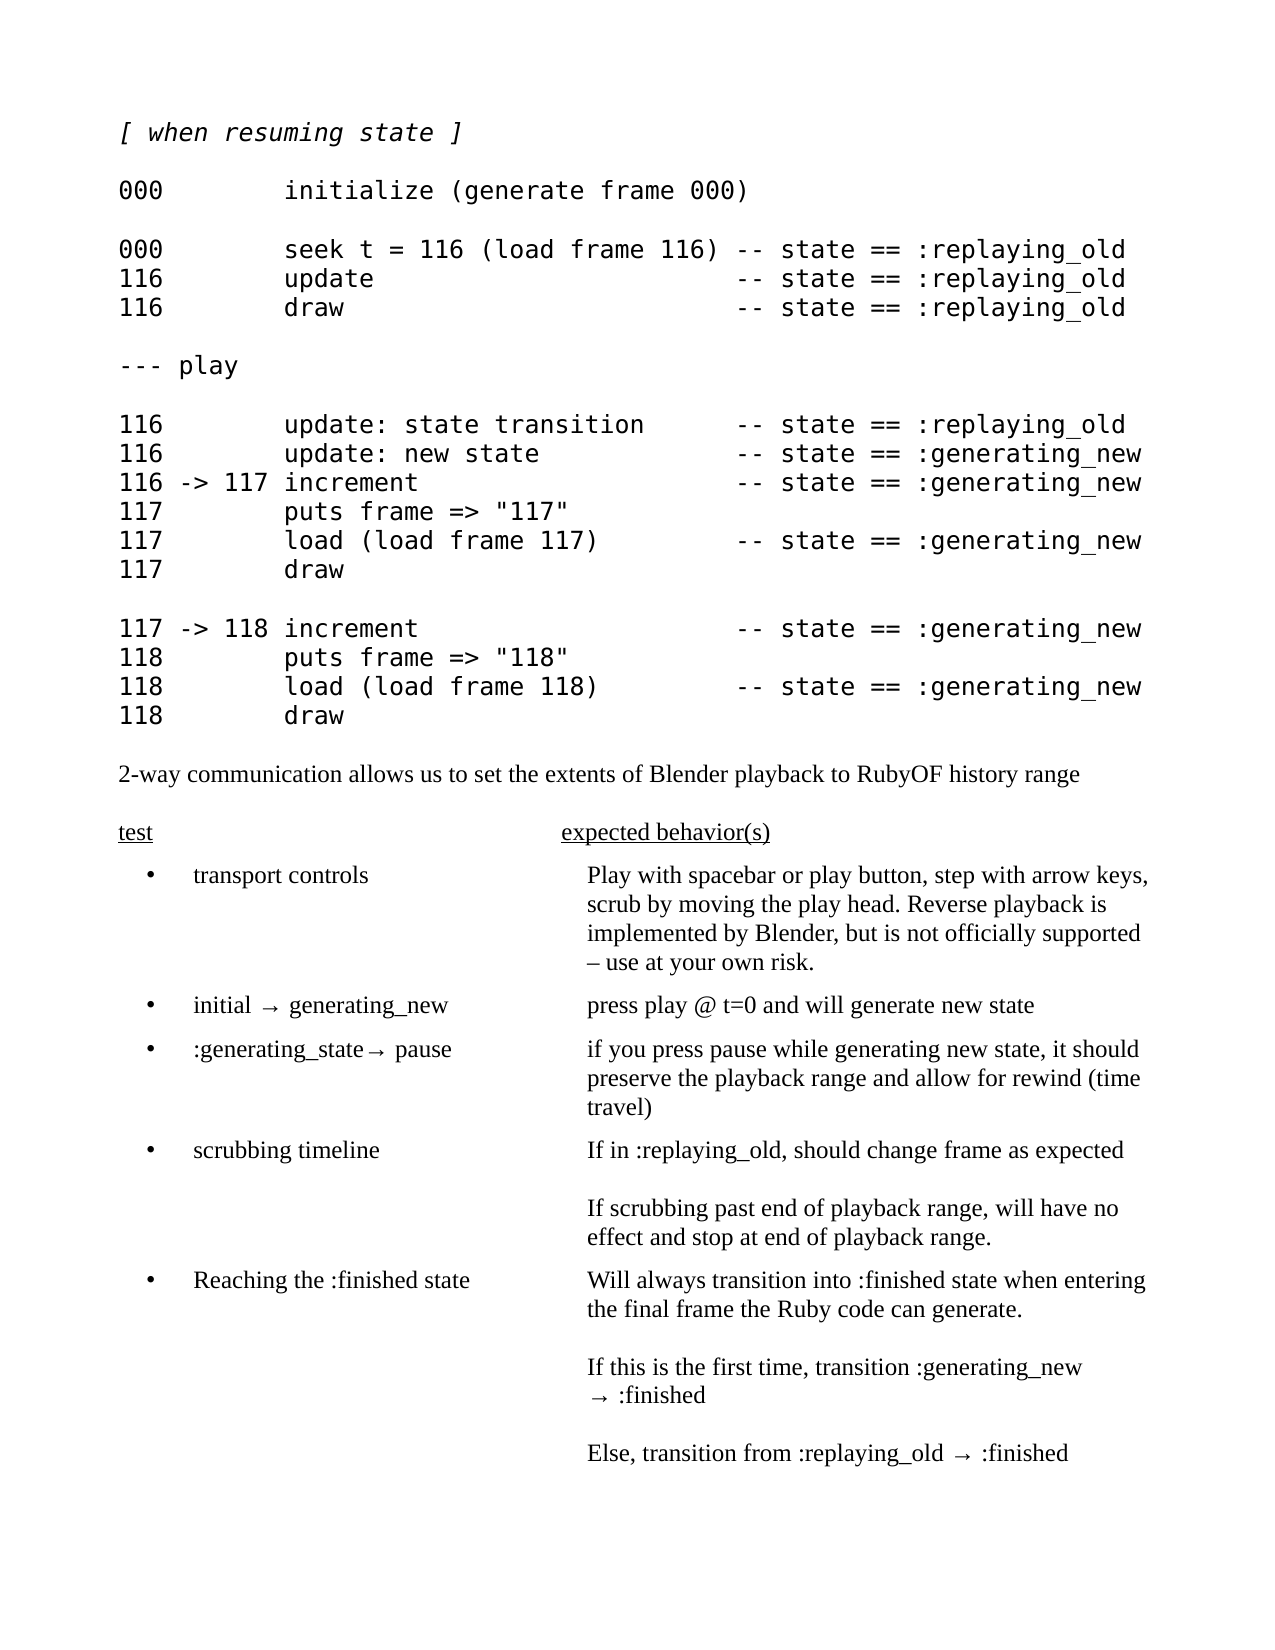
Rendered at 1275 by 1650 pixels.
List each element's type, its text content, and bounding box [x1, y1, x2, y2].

text 000 initialize (generate frame 000) [118, 176, 1157, 206]
text 116 update -- state == :replaying_old [118, 264, 1157, 293]
text 116 update: state transition -- state == :replaying_old [118, 410, 1157, 439]
text 117 draw [118, 556, 1157, 585]
text 118 load (load frame 118) -- state == :generating_new [118, 672, 1157, 701]
list transport controls Play with spacebar or play button, step with arrow keys, scrub by moving the play head. Reverse playback is implemented by Blender, but is not officially supported – use at your own risk. [146, 861, 1157, 976]
text 116 -> 117 increment -- state == :generating_new [118, 468, 1157, 497]
text --- play [118, 351, 1157, 381]
text [ when resuming state ] [118, 118, 1157, 147]
text 116 draw -- state == :replaying_old [118, 293, 1157, 322]
list initial → generating_new press play @ t=0 and will generate new state [146, 991, 1157, 1019]
text 118 draw [118, 701, 1157, 731]
text 2-way communication allows us to set the extents of Blender playback to RubyOF history range [118, 759, 1157, 788]
text 118 puts frame => "118" [118, 643, 1157, 672]
list scrubbing timeline If in :replaying_old, should change frame as expected If scrubbing past end of playback range, will have no effect and stop at end of playback range. [146, 1136, 1157, 1251]
text 117 -> 118 increment -- state == :generating_new [118, 614, 1157, 643]
list :generating_state→ pause if you press pause while generating new state, it should preserve the playback range and allow for rewind (time travel) [146, 1034, 1157, 1121]
text 117 load (load frame 117) -- state == :generating_new [118, 526, 1157, 556]
text 116 update: new state -- state == :generating_new [118, 439, 1157, 468]
list test expected behavior(s) [118, 817, 1157, 846]
text 117 puts frame => "117" [118, 497, 1157, 526]
list Reaching the :finished state Will always transition into :finished state when entering the final frame the Ruby code can generate. If this is the first time, transition :generating_new → :finished Else, transition from :replaying_old → :finished [146, 1266, 1157, 1467]
text 000 seek t = 116 (load frame 116) -- state == :replaying_old [118, 235, 1157, 264]
